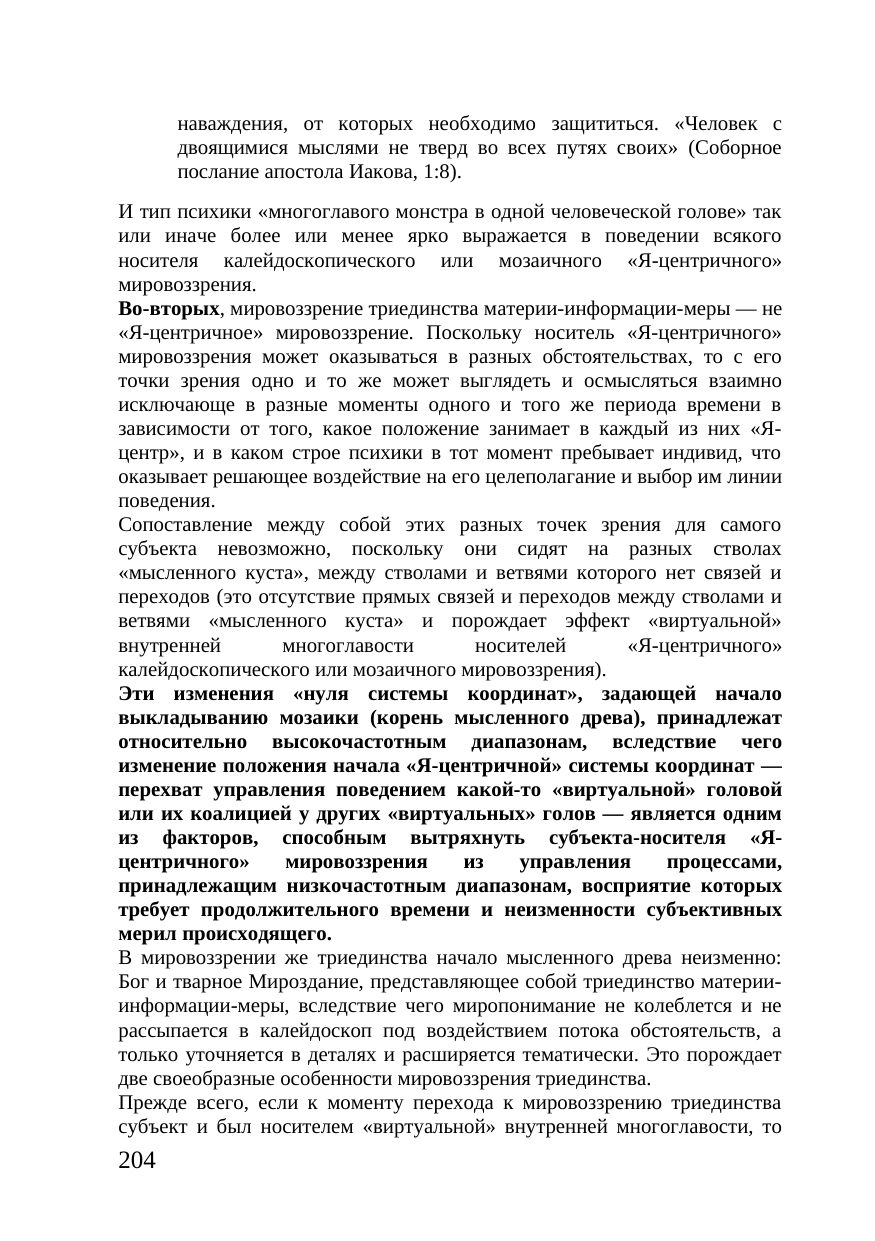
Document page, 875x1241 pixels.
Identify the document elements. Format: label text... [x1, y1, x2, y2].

text наваждения, от которых необходимо защититься. «Человек с двоящимися мыслями не тверд во всех путях своих» (Соборное послание апостола Иакова, 1:8). [177, 111, 783, 183]
text Эти изменения «нуля системы координат», задающей начало выкладыванию мозаики (корень мысленного древа), принадлежат относительно высокочастотным диапазонам, вследствие чего изменение положения начала «Я-центричной» системы координат — перехват управления поведением какой-то «виртуальной» головой или их коалицией у других «виртуальных» голов — является одним из факторов, способным вытряхнуть субъекта-носителя «Я-центричного» мировоззрения из управления процессами, принадлежащим низкочастотным диапазонам, восприятие которых требует продолжительного времени и неизменности субъективных мерил происходящего. [118, 681, 783, 945]
text В мировоззрении же триединства начало мысленного древа неизменно: Бог и тварное Мироздание, представляющее собой триединство материи-информации-меры, вследствие чего миропонимание не колеблется и не рассыпается в калейдоскоп под воздействием потока обстоятельств, а только уточняется в деталях и расширяется тематически. Это порождает две своеобразные особенности мировоззрения триединства. [118, 945, 783, 1090]
text Прежде всего, если к моменту перехода к мировоззрению триединства субъект и был носителем «виртуальной» внутренней многоглавости, то [118, 1090, 783, 1138]
text Сопоставление между собой этих разных точек зрения для самого субъекта невозможно, поскольку они сидят на разных стволах «мысленного куста», между стволами и ветвями которого нет связей и переходов (это отсутствие прямых связей и переходов между стволами и ветвями «мысленного куста» и порождает эффект «виртуальной» внутренней многоглавости носителей «Я-центричного» калейдоскопического или мозаичного мировоззрения). [118, 512, 783, 681]
text Во-вторых, мировоззрение триединства материи-информации-меры — не «Я-центричное» мировоззрение. Поскольку носитель «Я-центричного» мировоззрения может оказываться в разных обстоятельствах, то с его точки зрения одно и то же может выглядеть и осмысляться взаимно исключающе в разные моменты одного и того же периода времени в зависимости от того, какое положение занимает в каждый из них «Я-центр», и в каком строе психики в тот момент пребывает индивид, что оказывает решающее воздействие на его целеполагание и выбор им линии поведения. [118, 296, 783, 512]
text И тип психики «многоглавого монстра в одной человеческой голове» так или иначе более или менее ярко выражается в поведении всякого носителя калейдоскопического или мозаичного «Я-центричного» мировоззрения. [118, 199, 783, 296]
